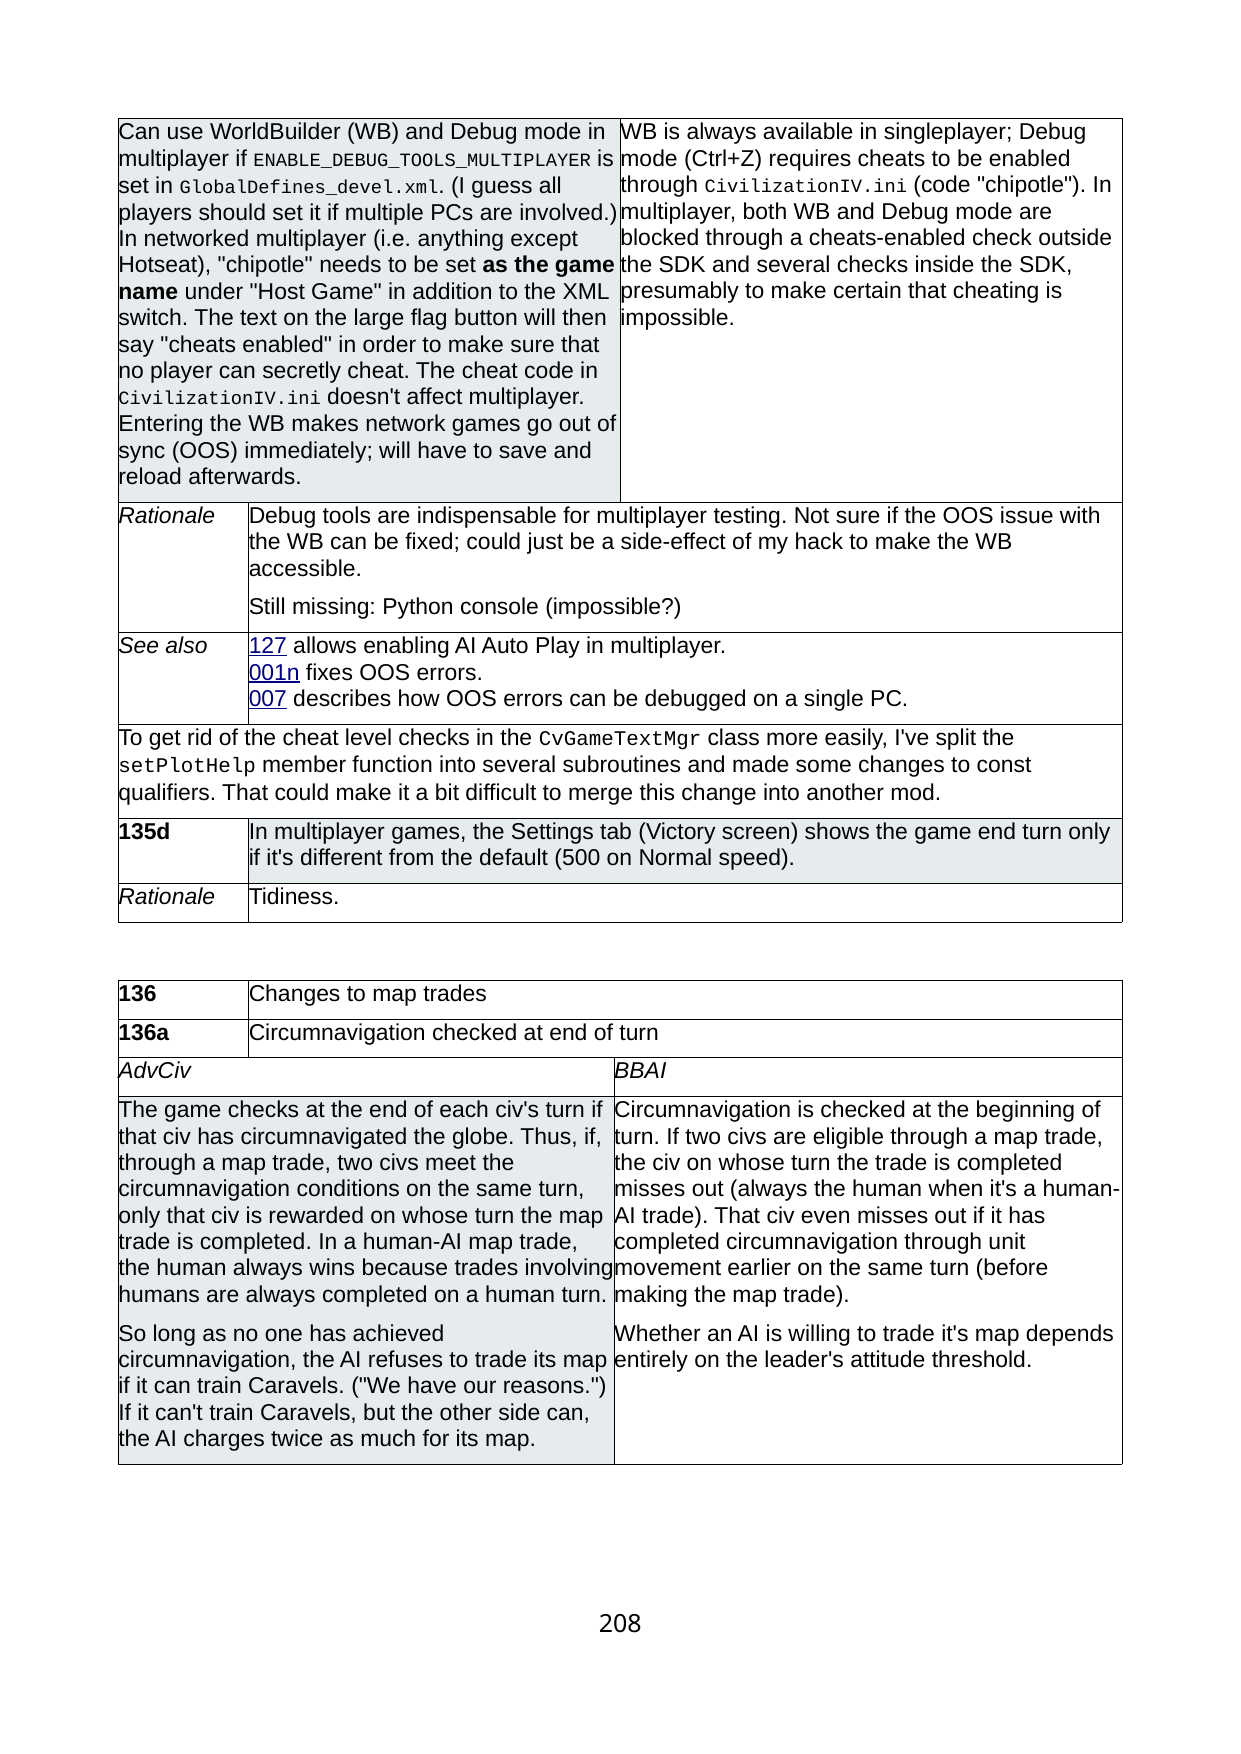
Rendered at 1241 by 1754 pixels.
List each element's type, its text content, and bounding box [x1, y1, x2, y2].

table_cell Rationale [119, 884, 248, 922]
table_cell Can use WorldBuilder (WB) and Debug mode in multiplayer if ENABLE_DEBUG_TOOLS_MULTIPLAYER is set in GlobalDefines_devel.xml. (I guess all players should set it if multiple PCs are involved.) In networked multiplayer (i.e. anything except Hotseat), "chipotle" needs to be set as the game name under "Host Game" in addition to the XML switch. The text on the large flag button will then say "cheats enabled" in order to make sure that no player can secretly cheat. The cheat code in CivilizationIV.ini doesn't affect multiplayer. Entering the WB makes network games go out of sync (OOS) immediately; will have to save and reload afterwards. [119, 119, 620, 502]
table_cell WB is always available in singleplayer; Debug mode (Ctrl+Z) requires cheats to be enabled through CivilizationIV.ini (code "chipotle"). In multiplayer, both WB and Debug mode are blocked through a cheats-enabled check outside the SDK and several checks inside the SDK, presumably to make certain that cheating is impossible. [621, 119, 1122, 502]
table_cell BBAI [615, 1058, 1122, 1096]
table_cell 136a [119, 1020, 248, 1057]
table_cell Circumnavigation is checked at the beginning of turn. If two civs are eligible through a map trade, the civ on whose turn the trade is completed misses out (always the human when it's a human-AI trade). That civ even misses out if it has completed circumnavigation through unit movement earlier on the same turn (before making the map trade). Whether an AI is willing to trade it's map depends entirely on the leader's attitude threshold. [615, 1097, 1122, 1464]
table_header 136 [119, 981, 248, 1018]
table_cell See also [119, 633, 248, 724]
table_cell To get rid of the cheat level checks in the CvGameTextMgr class more easily, I've split the setPlotHelp member function into several subroutines and made some changes to const qualifiers. That could make it a bit difficult to merge this change into another mod. [119, 725, 1122, 818]
table_cell The game checks at the end of each civ's turn if that civ has circumnavigated the globe. Thus, if, through a map trade, two civs meet the circumnavigation conditions on the same turn, only that civ is rewarded on whose turn the map trade is completed. In a human-AI map trade, the human always wins because trades involving humans are always completed on a human turn. So long as no one has achieved circumnavigation, the AI refuses to trade its map if it can train Caravels. ("We have our reasons.") If it can't train Caravels, but the other side can, the AI charges twice as much for its map. [119, 1097, 614, 1464]
table_cell 127 allows enabling AI Auto Play in multiplayer. 001n fixes OOS errors. 007 describes how OOS errors can be debugged on a single PC. [249, 633, 1122, 724]
table_cell 135d [119, 819, 248, 883]
table_cell AdvCiv [119, 1058, 614, 1096]
table_cell Debug tools are indispensable for multiplayer testing. Not sure if the OOS issue with the WB can be fixed; could just be a side-effect of my hack to make the WB accessible. Still missing: Python console (impossible?) [249, 503, 1122, 632]
table_cell Tidiness. [249, 884, 1122, 922]
table_cell In multiplayer games, the Settings tab (Victory screen) shows the game end turn only if it's different from the default (500 on Normal speed). [249, 819, 1122, 883]
table_cell Rationale [119, 503, 248, 632]
table_cell Circumnavigation checked at end of turn [249, 1020, 1122, 1057]
table_header Changes to map trades [249, 981, 1122, 1018]
